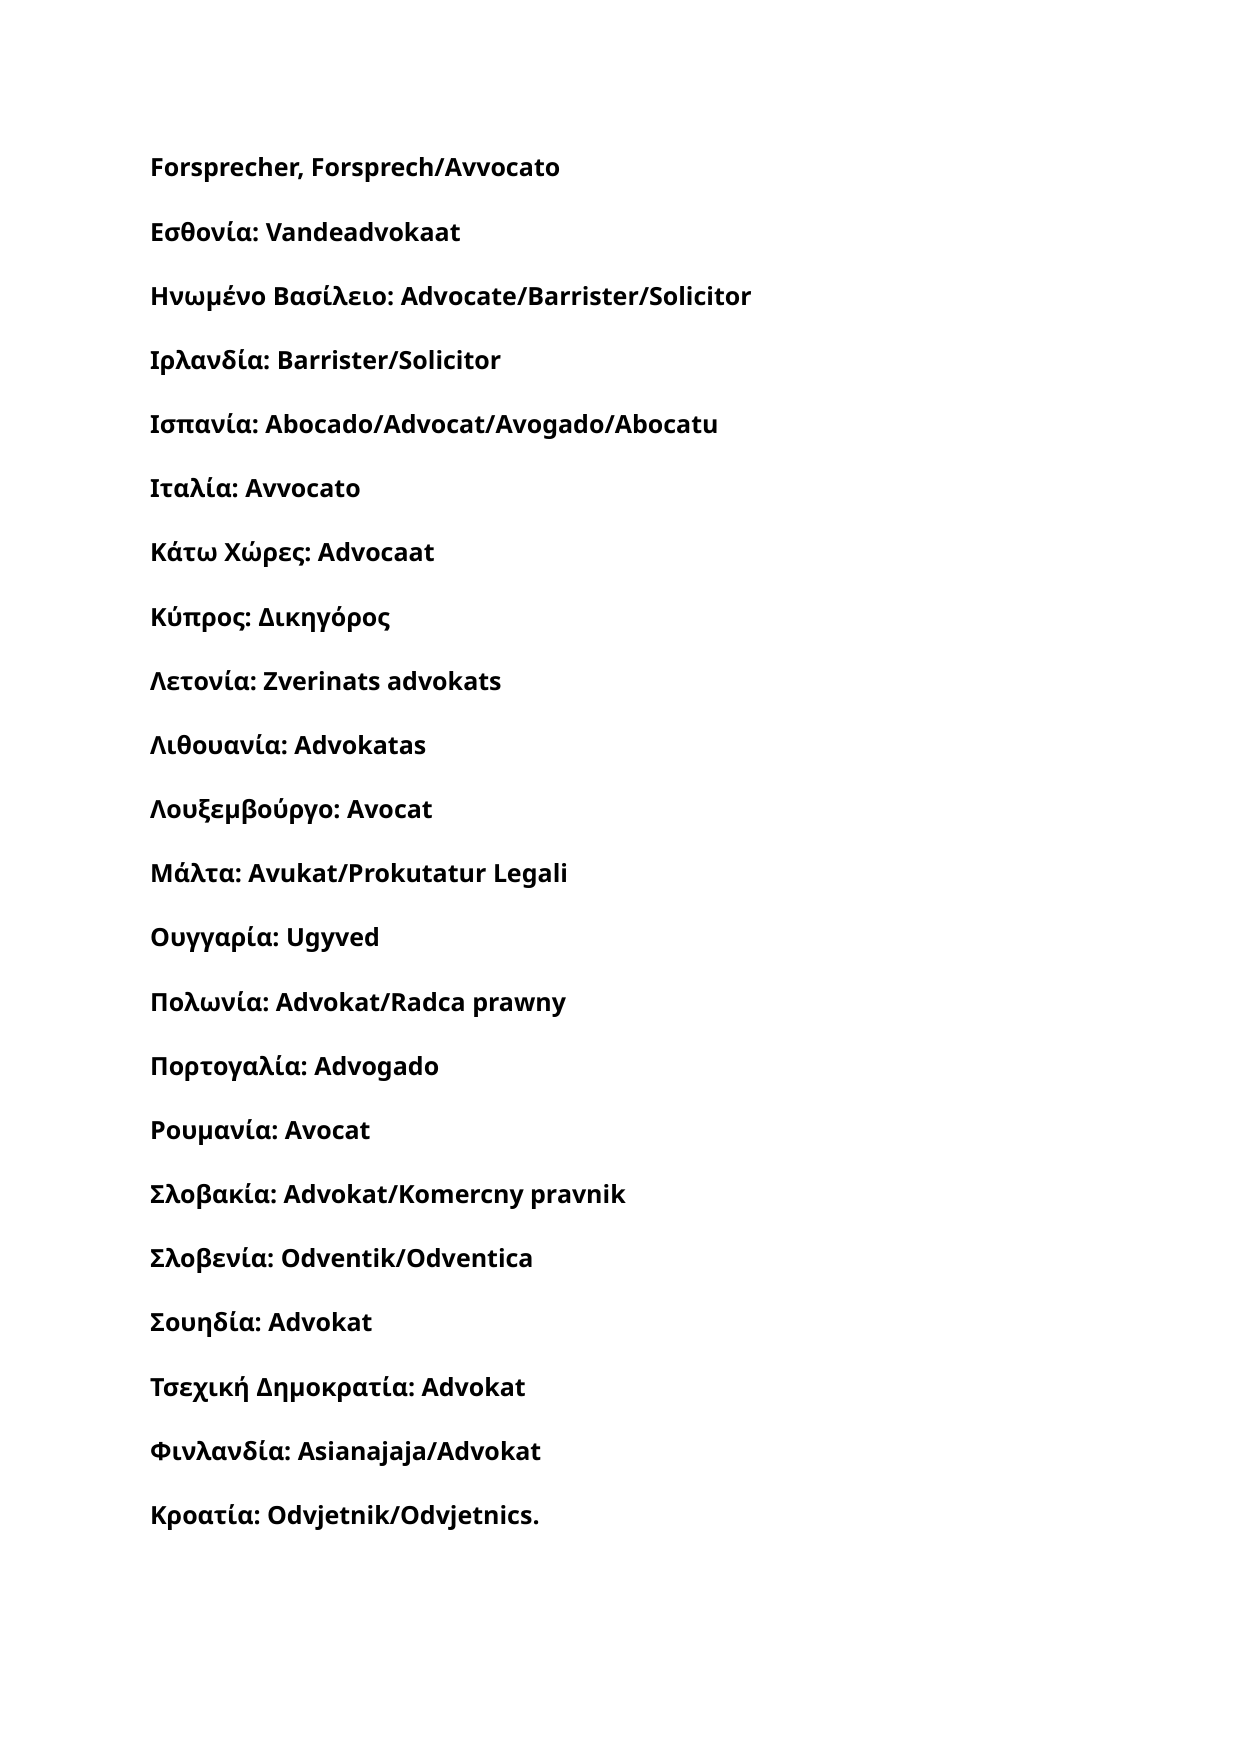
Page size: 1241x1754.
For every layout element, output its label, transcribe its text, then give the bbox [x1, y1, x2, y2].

text Πολωνία: Advokat/Radca prawny [150, 984, 1090, 1018]
text Forsprecher, Forsprech/Avvocato [150, 150, 1090, 184]
text Κροατία: Odvjetnik/Odvjetnics. [150, 1497, 1090, 1532]
text Σουηδία: Advokat [150, 1305, 1090, 1339]
text Ιταλία: Avvocato [150, 471, 1090, 505]
text Ηνωμένο Βασίλειο: Advocate/Barrister/Solicitor [150, 278, 1090, 312]
text Πορτογαλία: Advogado [150, 1048, 1090, 1082]
text Κύπρος: Δικηγόρος [150, 599, 1090, 633]
text Ρουμανία: Avocat [150, 1112, 1090, 1147]
text Λετονία: Zverinats advokats [150, 663, 1090, 697]
text Φινλανδία: Asianajaja/Advokat [150, 1433, 1090, 1467]
text Κάτω Χώρες: Advocaat [150, 535, 1090, 569]
text Σλοβενία: Odventik/Odventica [150, 1241, 1090, 1275]
text Λιθουανία: Advokatas [150, 727, 1090, 762]
text Μάλτα: Avukat/Prokutatur Legali [150, 856, 1090, 890]
text Εσθονία: Vandeadvokaat [150, 214, 1090, 248]
text Ιρλανδία: Barrister/Solicitor [150, 342, 1090, 377]
text Ισπανία: Abocado/Advocat/Avogado/Abocatu [150, 407, 1090, 441]
text Ουγγαρία: Ugyved [150, 920, 1090, 954]
text Σλοβακία: Advokat/Komercny pravnik [150, 1177, 1090, 1211]
text Τσεχική Δημοκρατία: Advokat [150, 1369, 1090, 1403]
text Λουξεμβούργο: Avocat [150, 792, 1090, 826]
